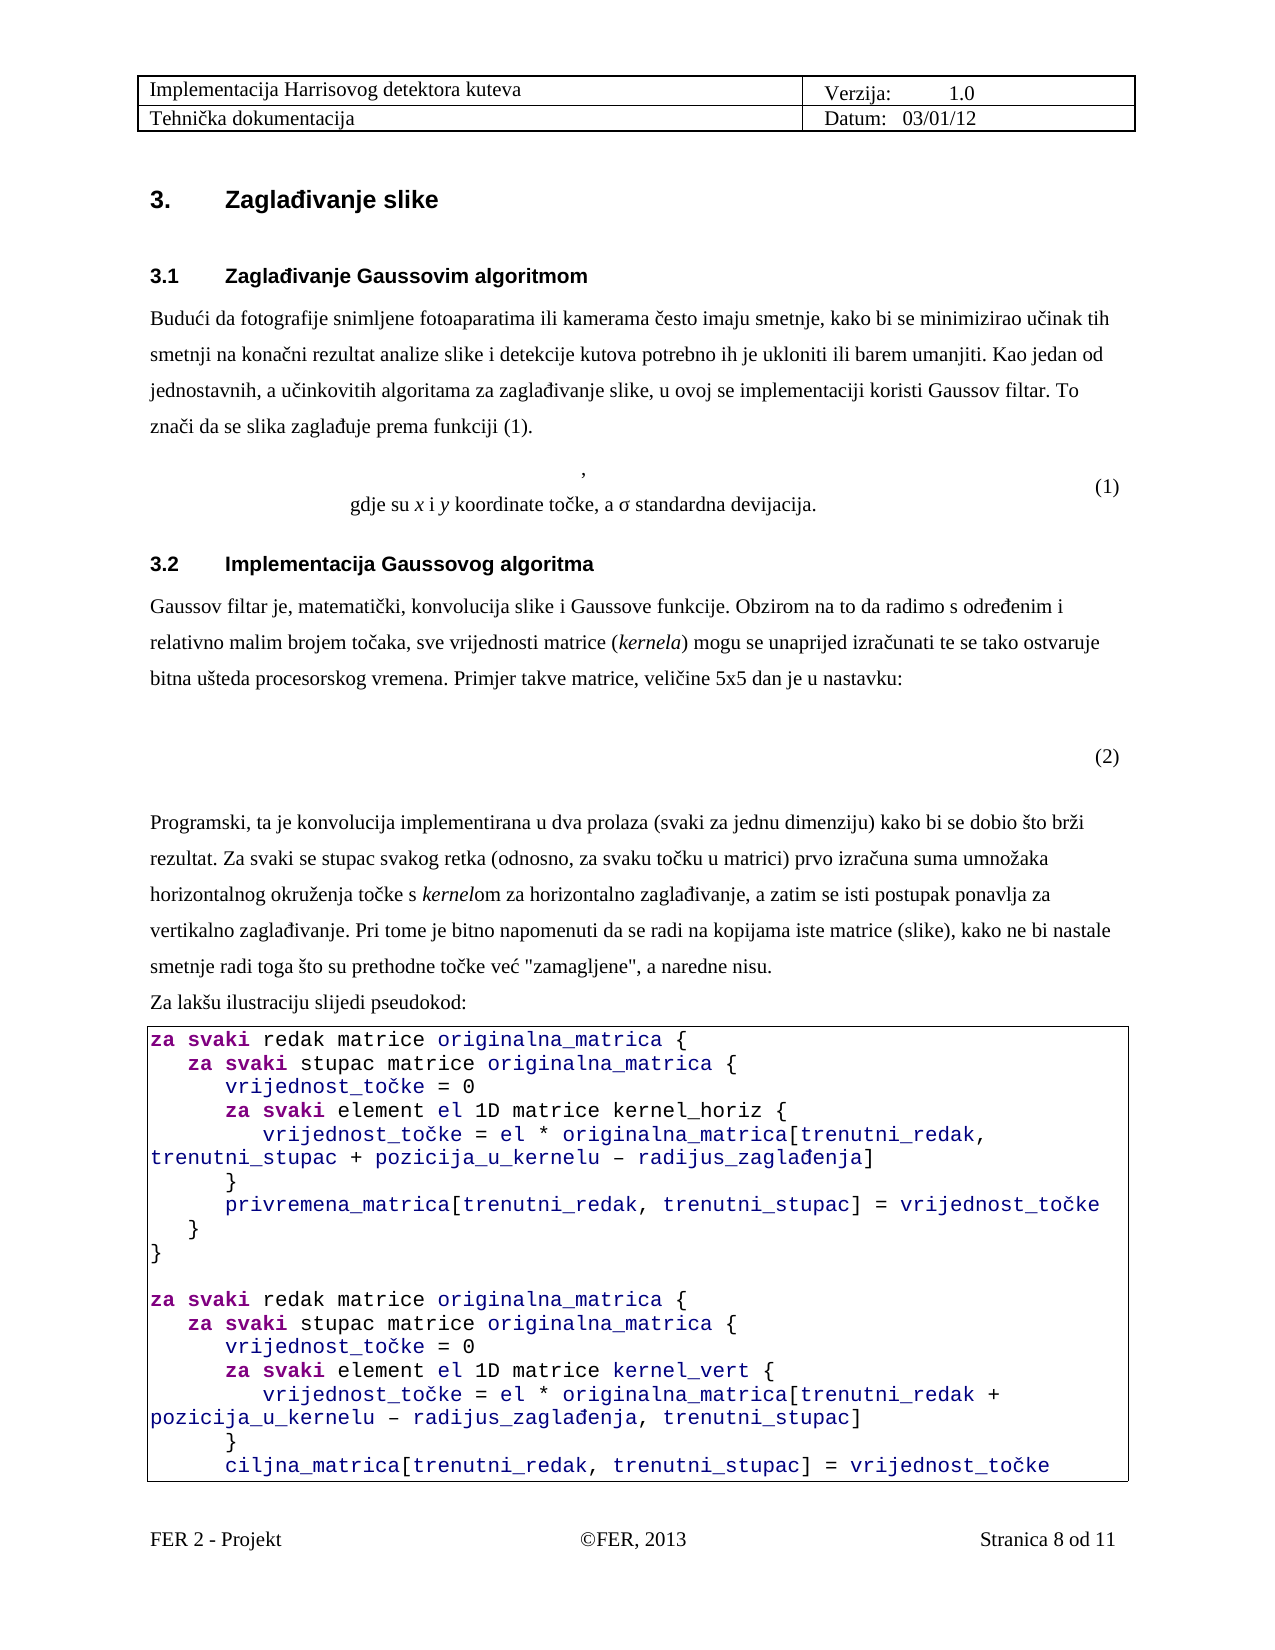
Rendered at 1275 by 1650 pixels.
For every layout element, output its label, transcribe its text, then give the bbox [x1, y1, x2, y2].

text Gaussov filtar je, matematički, konvolucija slike i Gaussove funkcije. Obzirom na to da radimo s određenim i relativno malim brojem točaka, sve vrijednosti matrice (kernela) mogu se unaprijed izračunati te se tako ostvaruje bitna ušteda procesorskog vremena. Primjer takve matrice, veličine 5x5 dan je u nastavku: [150, 594, 1125, 690]
text za svaki redak matrice originalna_matrica { za svaki stupac matrice originalna_matrica { vrijednost_točke = 0 za svaki element el 1D matrice kernel_horiz { vrijednost_točke = el * originalna_matrica[trenutni_redak, trenutni_stupac + pozicija_u_kernelu – radijus_zaglađenja] } privremena_matrica[trenutni_redak, trenutni_stupac] = vrijednost_točke } } [148, 1027, 1128, 1286]
text Programski, ta je konvolucija implementirana u dva prolaza (svaki za jednu dimenziju) kako bi se dobio što brži rezultat. Za svaki se stupac svakog retka (odnosno, za svaku točku u matrici) prvo izračuna suma umnožaka horizontalnog okruženja točke s kernelom za horizontalno zaglađivanje, a zatim se isti postupak ponavlja za vertikalno zaglađivanje. Pri tome je bitno napomenuti da se radi na kopijama iste matrice (slike), kako ne bi nastale smetnje radi toga što su prethodne točke već "zamagljene", a naredne nisu. [150, 809, 1125, 978]
table_header (2) [1017, 738, 1125, 773]
table_header (1) [1017, 450, 1125, 522]
subtitle Zaglađivanje Gaussovim algoritmom [150, 264, 1125, 288]
text za svaki redak matrice originalna_matrica { za svaki stupac matrice originalna_matrica { vrijednost_točke = 0 za svaki element el 1D matrice kernel_vert { vrijednost_točke = el * originalna_matrica[trenutni_redak + pozicija_u_kernelu – radijus_zaglađenja, trenutni_stupac] } ciljna_matrica[trenutni_redak, trenutni_stupac] = vrijednost_točke [148, 1286, 1128, 1481]
text Budući da fotografije snimljene fotoaparatima ili kamerama često imaju smetnje, kako bi se minimizirao učinak tih smetnji na konačni rezultat analize slike i detekcije kutova potrebno ih je ukloniti ili barem umanjiti. Kao jedan od jednostavnih, a učinkovitih algoritama za zaglađivanje slike, u ovoj se implementaciji koristi Gaussov filtar. To znači da se slika zaglađuje prema funkciji (1). [150, 306, 1125, 438]
subtitle Implementacija Gaussovog algoritma [150, 552, 1125, 576]
table_header , gdje su x i y koordinate točke, a σ standardna devijacija. [150, 450, 1017, 522]
subtitle Zaglađivanje slike [150, 185, 1125, 213]
text Za lakšu ilustraciju slijedi pseudokod: [150, 990, 1125, 1014]
table_header [150, 738, 1017, 773]
